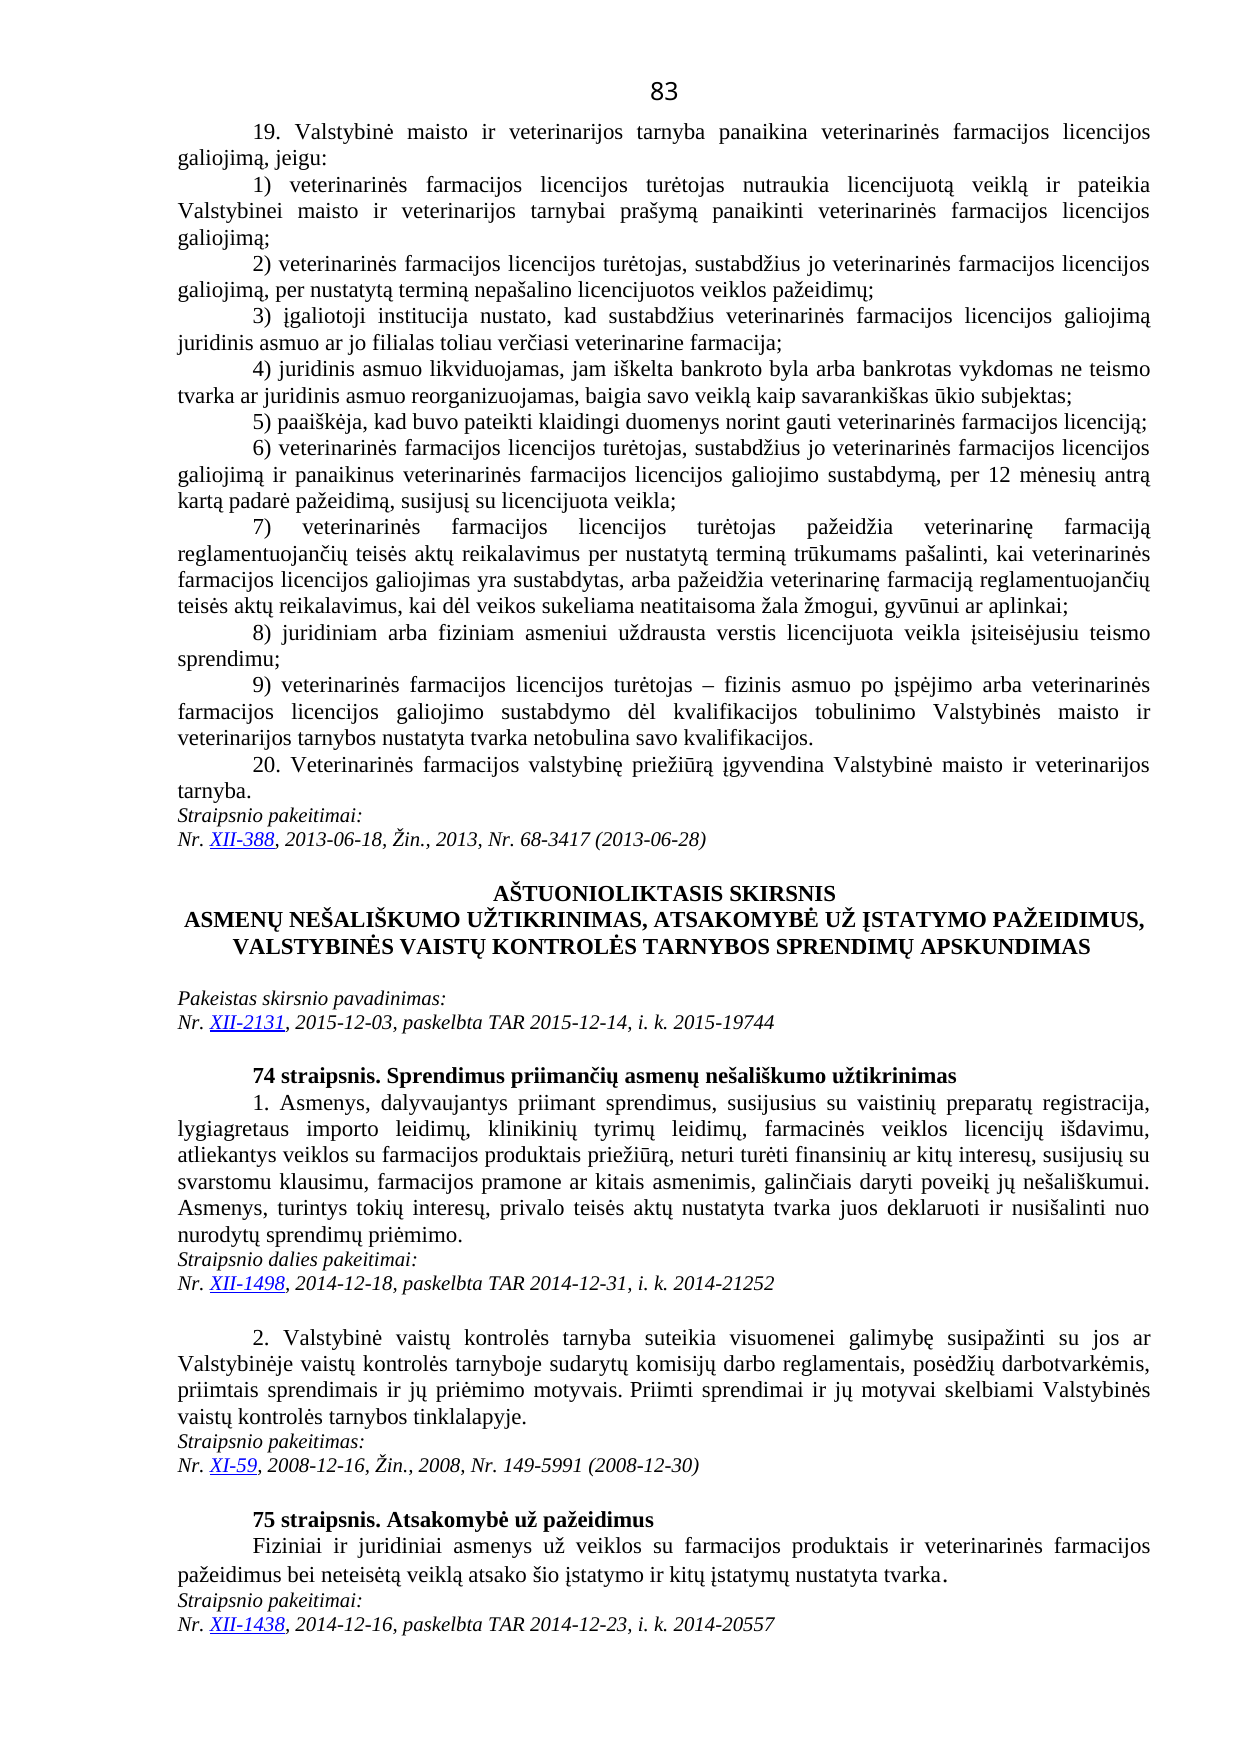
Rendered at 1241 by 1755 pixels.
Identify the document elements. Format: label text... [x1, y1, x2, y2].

text 20. Veterinarinės farmacijos valstybinę priežiūrą įgyvendina Valstybinė maisto ir veterinarijos tarnyba. [177, 751, 1152, 803]
text Straipsnio pakeitimai: [177, 1588, 1152, 1612]
text ASMENŲ NEŠALIŠKUMO UŽTIKRINIMAS, ATSAKOMYBĖ UŽ ĮSTATYMO PAŽEIDIMUS, VALSTYBINĖS VAISTŲ KONTROLĖS TARNYBOS SPRENDIMŲ APSKUNDIMAS [177, 907, 1152, 959]
text 5) paaiškėja, kad buvo pateikti klaidingi duomenys norint gauti veterinarinės farmacijos licenciją; [177, 408, 1152, 434]
text 1) veterinarinės farmacijos licencijos turėtojas nutraukia licencijuotą veiklą ir pateikia Valstybinei maisto ir veterinarijos tarnybai prašymą panaikinti veterinarinės farmacijos licencijos galiojimą; [177, 171, 1152, 250]
text 74 straipsnis. Sprendimus priimančių asmenų nešališkumo užtikrinimas [177, 1062, 1152, 1089]
text 1. Asmenys, dalyvaujantys priimant sprendimus, susijusius su vaistinių preparatų registracija, lygiagretaus importo leidimų, klinikinių tyrimų leidimų, farmacinės veiklos licencijų išdavimu, atliekantys veiklos su farmacijos produktais priežiūrą, neturi turėti finansinių ar kitų interesų, susijusių su svarstomu klausimu, farmacijos pramone ar kitais asmenimis, galinčiais daryti poveikį jų nešališkumui. Asmenys, turintys tokių interesų, privalo teisės aktų nustatyta tvarka juos deklaruoti ir nusišalinti nuo nurodytų sprendimų priėmimo. [177, 1089, 1152, 1247]
text 6) veterinarinės farmacijos licencijos turėtojas, sustabdžius jo veterinarinės farmacijos licencijos galiojimą ir panaikinus veterinarinės farmacijos licencijos galiojimo sustabdymą, per 12 mėnesių antrą kartą padarė pažeidimą, susijusį su licencijuota veikla; [177, 434, 1152, 513]
text Pakeistas skirsnio pavadinimas: [177, 986, 1152, 1010]
text 19. Valstybinė maisto ir veterinarijos tarnyba panaikina veterinarinės farmacijos licencijos galiojimą, jeigu: [177, 118, 1152, 171]
text 8) juridiniam arba fiziniam asmeniui uždrausta verstis licencijuota veikla įsiteisėjusiu teismo sprendimu; [177, 619, 1152, 672]
text 4) juridinis asmuo likviduojamas, jam iškelta bankroto byla arba bankrotas vykdomas ne teismo tvarka ar juridinis asmuo reorganizuojamas, baigia savo veiklą kaip savarankiškas ūkio subjektas; [177, 355, 1152, 408]
text Straipsnio pakeitimas: [177, 1429, 1152, 1453]
text Nr. XII-1498, 2014-12-18, paskelbta TAR 2014-12-31, i. k. 2014-21252 [177, 1271, 1152, 1295]
text Nr. XI-59, 2008-12-16, Žin., 2008, Nr. 149-5991 (2008-12-30) [177, 1453, 1152, 1477]
text 7) veterinarinės farmacijos licencijos turėtojas pažeidžia veterinarinę farmaciją reglamentuojančių teisės aktų reikalavimus per nustatytą terminą trūkumams pašalinti, kai veterinarinės farmacijos licencijos galiojimas yra sustabdytas, arba pažeidžia veterinarinę farmaciją reglamentuojančių teisės aktų reikalavimus, kai dėl veikos sukeliama neatitaisoma žala žmogui, gyvūnui ar aplinkai; [177, 513, 1152, 619]
text 75 straipsnis. Atsakomybė už pažeidimus [177, 1506, 1152, 1532]
text 2. Valstybinė vaistų kontrolės tarnyba suteikia visuomenei galimybę susipažinti su jos ar Valstybinėje vaistų kontrolės tarnyboje sudarytų komisijų darbo reglamentais, posėdžių darbotvarkėmis, priimtais sprendimais ir jų priėmimo motyvais. Priimti sprendimai ir jų motyvai skelbiami Valstybinės vaistų kontrolės tarnybos tinklalapyje. [177, 1324, 1152, 1429]
text Nr. XII-388, 2013-06-18, Žin., 2013, Nr. 68-3417 (2013-06-28) [177, 827, 1152, 851]
text Straipsnio pakeitimai: [177, 803, 1152, 827]
text 2) veterinarinės farmacijos licencijos turėtojas, sustabdžius jo veterinarinės farmacijos licencijos galiojimą, per nustatytą terminą nepašalino licencijuotos veiklos pažeidimų; [177, 250, 1152, 303]
text AŠTUONIOLIKTASIS SKIRSNIS [177, 880, 1152, 907]
text Fiziniai ir juridiniai asmenys už veiklos su farmacijos produktais ir veterinarinės farmacijos pažeidimus bei neteisėtą veiklą atsako šio įstatymo ir kitų įstatymų nustatyta tvarka. [177, 1532, 1152, 1588]
text 3) įgaliotoji institucija nustato, kad sustabdžius veterinarinės farmacijos licencijos galiojimą juridinis asmuo ar jo filialas toliau verčiasi veterinarine farmacija; [177, 303, 1152, 355]
text Straipsnio dalies pakeitimai: [177, 1247, 1152, 1271]
text Nr. XII-2131, 2015-12-03, paskelbta TAR 2015-12-14, i. k. 2015-19744 [177, 1010, 1152, 1034]
text Nr. XII-1438, 2014-12-16, paskelbta TAR 2014-12-23, i. k. 2014-20557 [177, 1612, 1152, 1636]
text 9) veterinarinės farmacijos licencijos turėtojas – fizinis asmuo po įspėjimo arba veterinarinės farmacijos licencijos galiojimo sustabdymo dėl kvalifikacijos tobulinimo Valstybinės maisto ir veterinarijos tarnybos nustatyta tvarka netobulina savo kvalifikacijos. [177, 672, 1152, 751]
